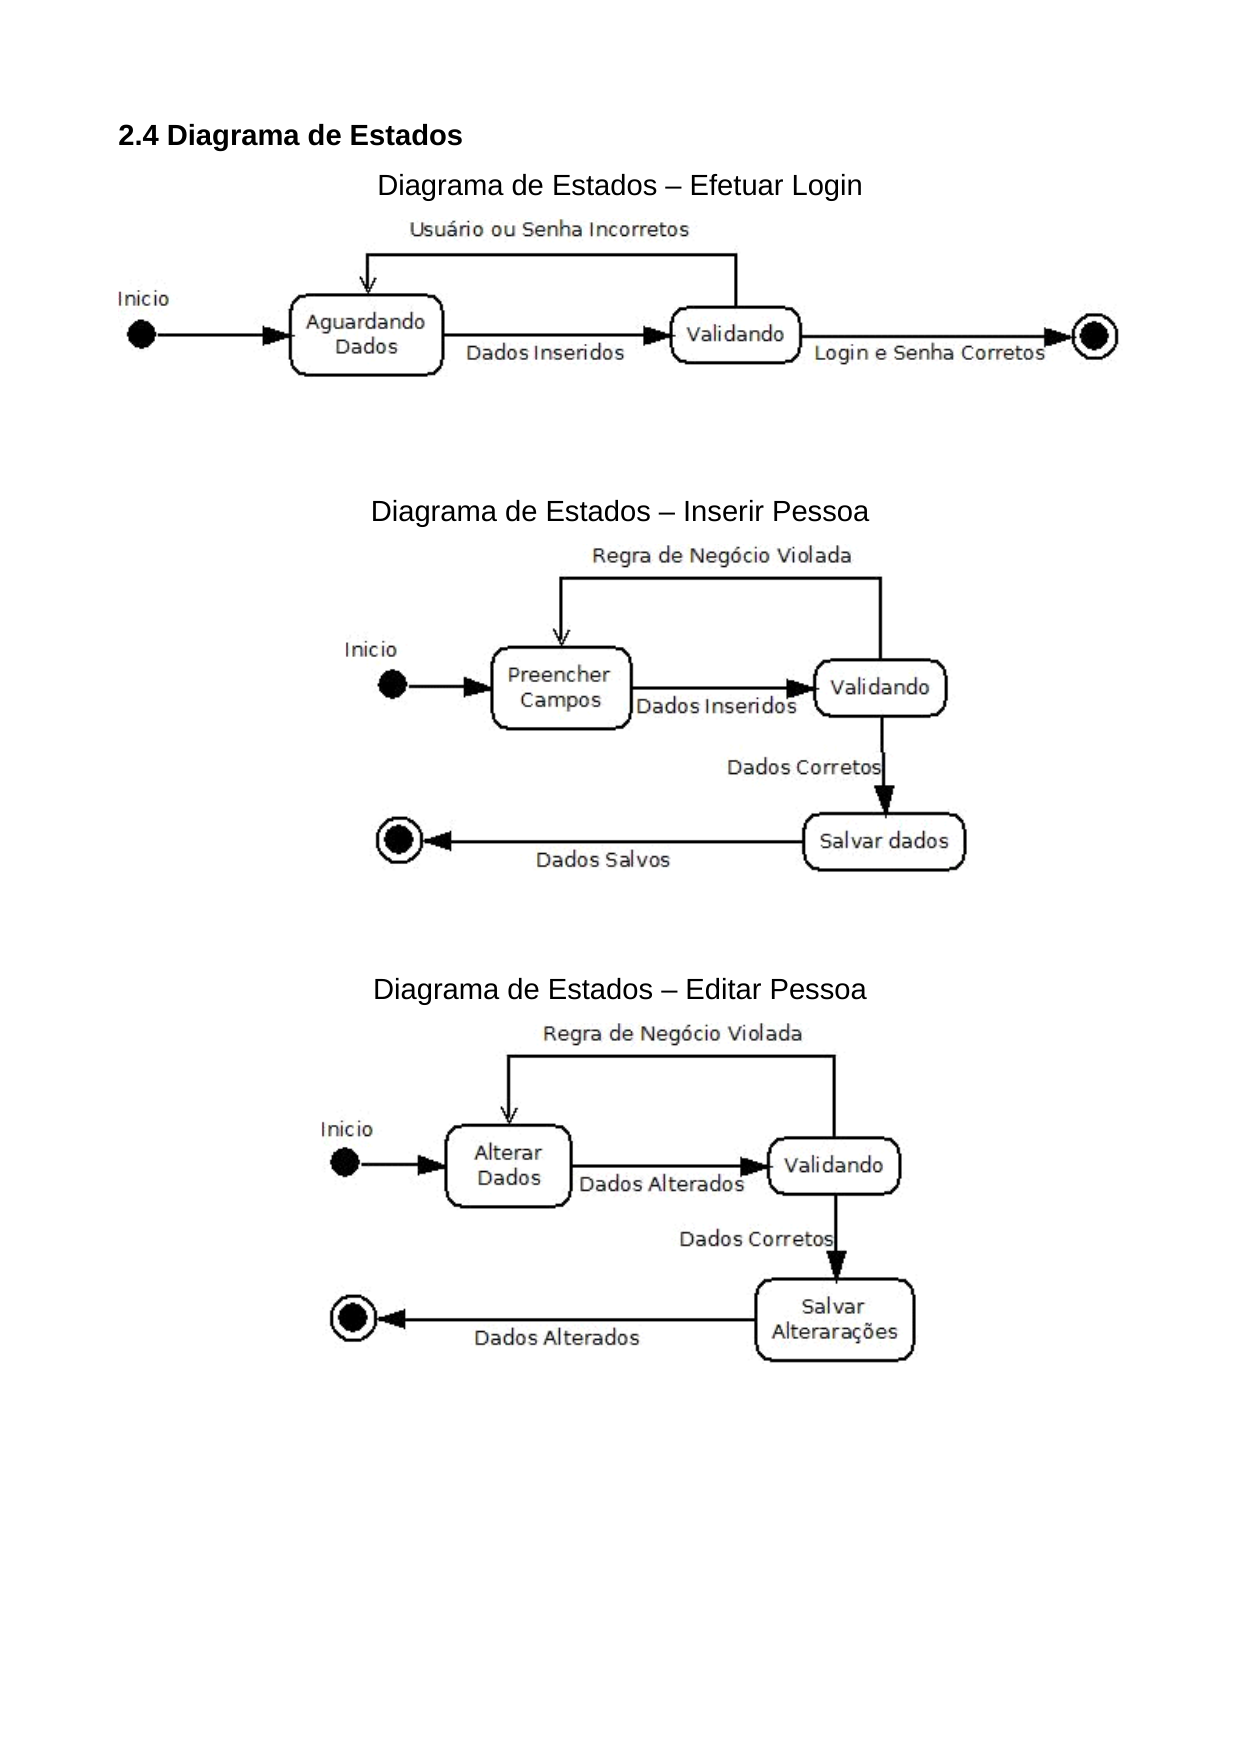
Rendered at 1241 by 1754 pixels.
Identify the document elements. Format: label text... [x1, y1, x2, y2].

text Diagrama de Estados – Editar Pessoa [118, 972, 1122, 1006]
text Diagrama de Estados – Inserir Pessoa [118, 494, 1122, 528]
text Diagrama de Estados – Efetuar Login [118, 168, 1122, 202]
text 2.4 Diagrama de Estados [118, 118, 1122, 152]
